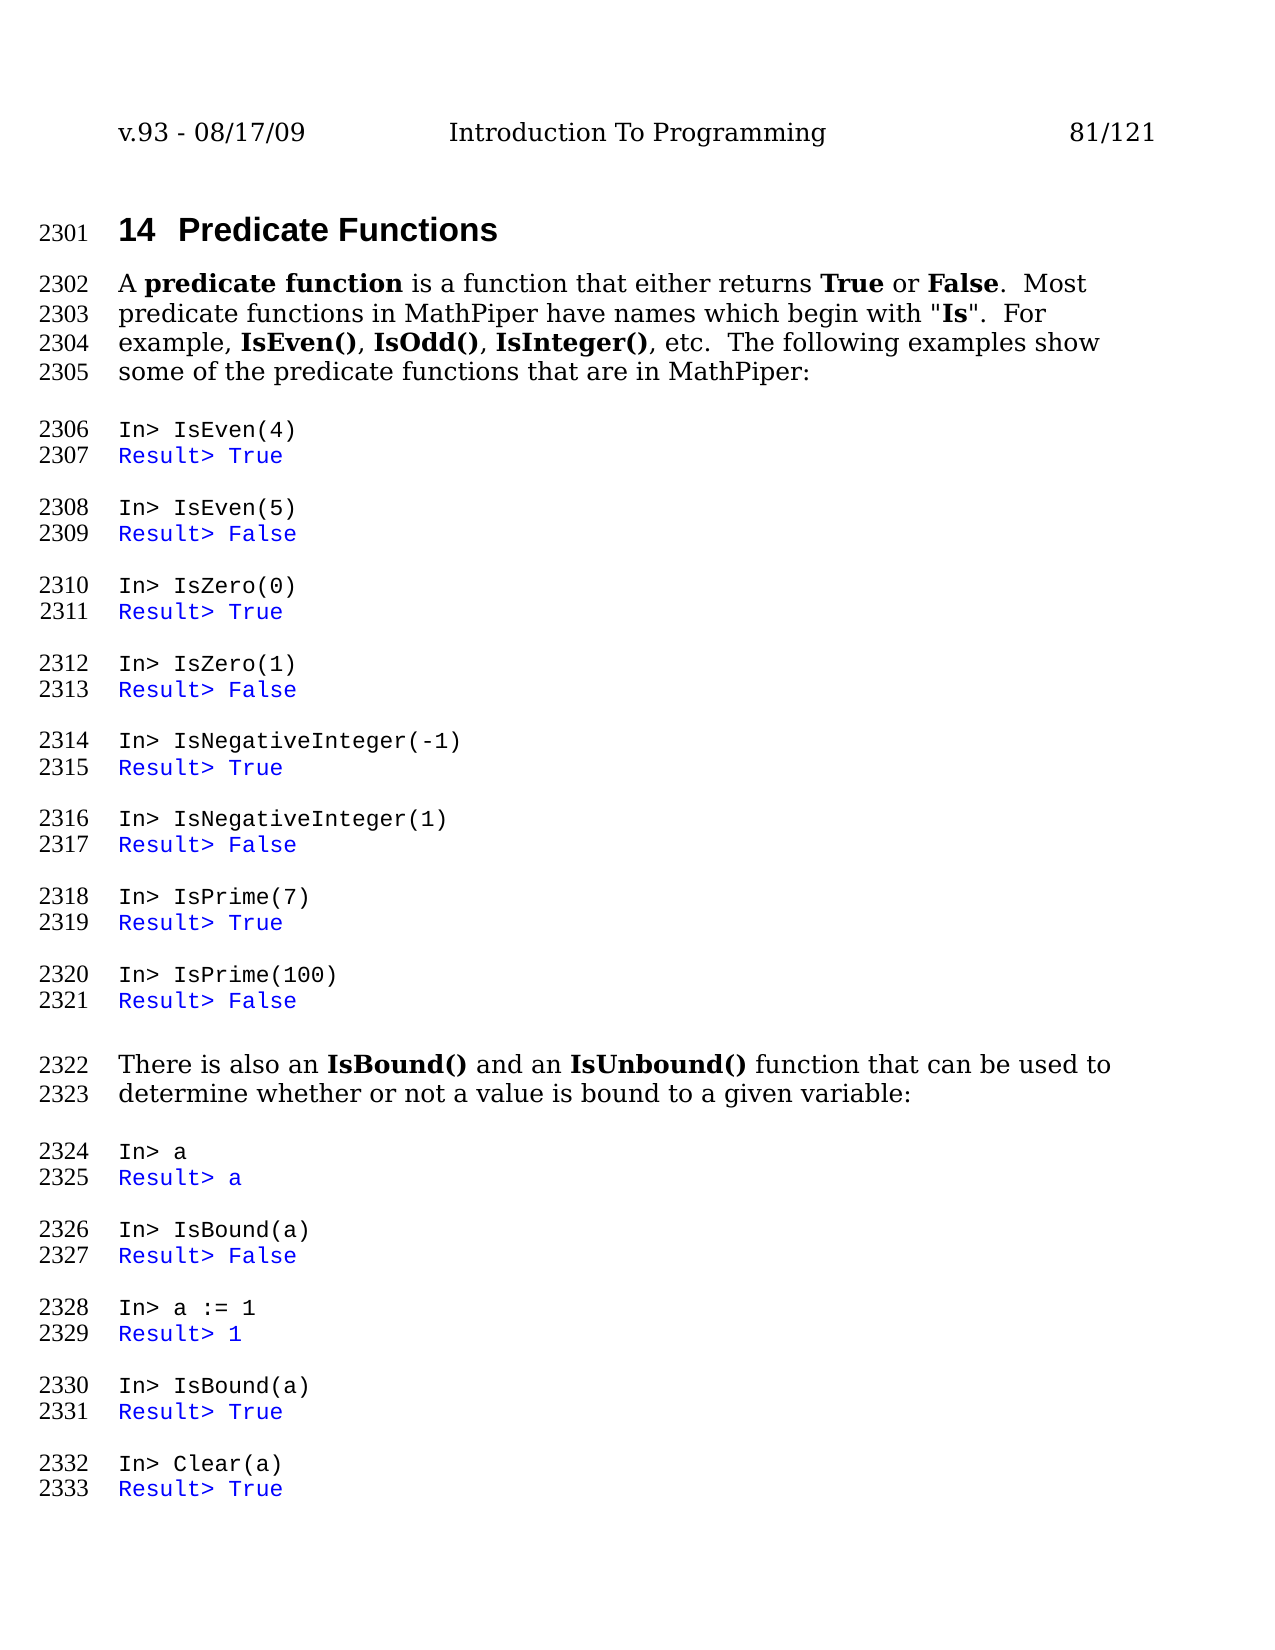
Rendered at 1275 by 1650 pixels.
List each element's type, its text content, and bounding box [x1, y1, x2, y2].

text In> IsBound(a) [118, 1374, 1157, 1400]
text In> a [118, 1141, 1157, 1167]
text Result> True [118, 1478, 1157, 1504]
text In> IsNegativeInteger(1) [118, 808, 1157, 834]
text Result> False [118, 1244, 1157, 1270]
text Result> False [118, 678, 1157, 704]
text In> IsPrime(7) [118, 886, 1157, 911]
text Result> False [118, 834, 1157, 859]
text In> IsBound(a) [118, 1218, 1157, 1244]
text In> IsZero(1) [118, 652, 1157, 678]
text In> IsNegativeInteger(-1) [118, 730, 1157, 756]
text In> IsEven(5) [118, 496, 1157, 522]
text Result> False [118, 989, 1157, 1015]
text Result> True [118, 756, 1157, 782]
text In> IsEven(4) [118, 419, 1157, 444]
text Result> True [118, 1400, 1157, 1426]
text In> IsPrime(100) [118, 963, 1157, 989]
text In> IsZero(0) [118, 574, 1157, 600]
text A predicate function is a function that either returns True or False. Most predicate functions in MathPiper have names which begin with "Is". For example, IsEven(), IsOdd(), IsInteger(), etc. The following examples show some of the predicate functions that are in MathPiper: [118, 269, 1157, 387]
subtitle Predicate Functions [118, 210, 1157, 248]
text There is also an IsBound() and an IsUnbound() function that can be used to determine whether or not a value is bound to a given variable: [118, 1050, 1157, 1109]
text In> Clear(a) [118, 1452, 1157, 1478]
text Result> 1 [118, 1322, 1157, 1348]
text Result> False [118, 522, 1157, 548]
text Result> a [118, 1167, 1157, 1192]
text Result> True [118, 911, 1157, 937]
text Result> True [118, 444, 1157, 471]
text In> a := 1 [118, 1296, 1157, 1322]
text Result> True [118, 600, 1157, 626]
